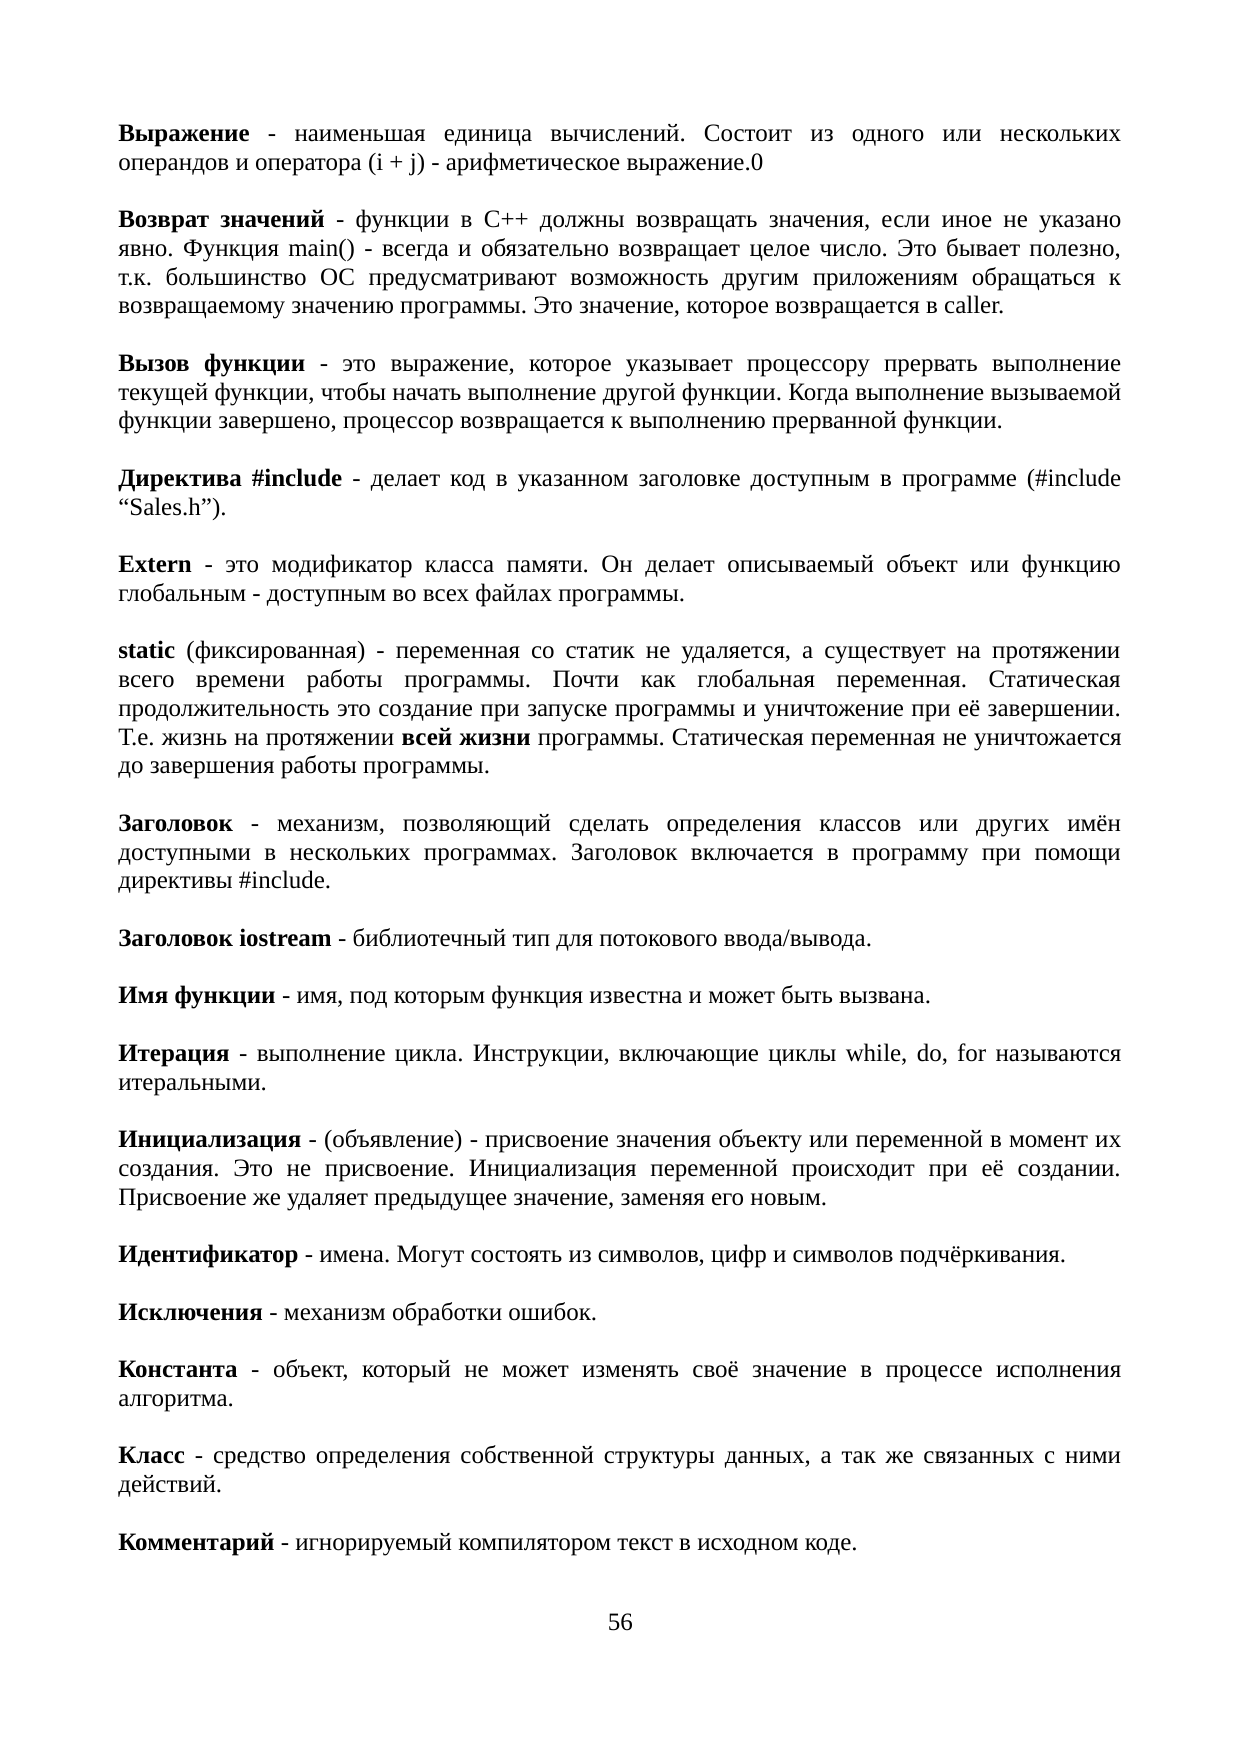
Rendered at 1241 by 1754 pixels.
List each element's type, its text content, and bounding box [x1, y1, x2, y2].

text Имя функции - имя, под которым функция известна и может быть вызвана. [118, 981, 1122, 1009]
text Заголовок iostream - библиотечный тип для потокового ввода/вывода. [118, 923, 1122, 952]
text Константа - объект, который не может изменять своё значение в процессе исполнения алгоритма. [118, 1354, 1122, 1412]
text Вызов функции - это выражение, которое указывает процессору прервать выполнение текущей функции, чтобы начать выполнение другой функции. Когда выполнение вызываемой функции завершено, процессор возвращается к выполнению прерванной функции. [118, 348, 1122, 434]
text Директива #include - делает код в указанном заголовке доступным в программе (#include “Sales.h”). [118, 463, 1122, 521]
text Выражение - наименьшая единица вычислений. Состоит из одного или нескольких операндов и оператора (i + j) - арифметическое выражение.0 [118, 118, 1122, 176]
text Возврат значений - функции в C++ должны возвращать значения, если иное не указано явно. Функция main() - всегда и обязательно возвращает целое число. Это бывает полезно, т.к. большинство ОС предусматривают возможность другим приложениям обращаться к возвращаемому значению программы. Это значение, которое возвращается в caller. [118, 204, 1122, 319]
text Комментарий - игнорируемый компилятором текст в исходном коде. [118, 1527, 1122, 1556]
text Класс - средство определения собственной структуры данных, а так же связанных с ними действий. [118, 1441, 1122, 1498]
text Идентификатор - имена. Могут состоять из символов, цифр и символов подчёркивания. [118, 1239, 1122, 1268]
text Заголовок - механизм, позволяющий сделать определения классов или других имён доступными в нескольких программах. Заголовок включается в программу при помощи директивы #include. [118, 808, 1122, 894]
text static (фиксированная) - переменная со статик не удаляется, а существует на протяжении всего времени работы программы. Почти как глобальная переменная. Статическая продолжительность это создание при запуске программы и уничтожение при её завершении. Т.е. жизнь на протяжении всей жизни программы. Статическая переменная не уничтожается до завершения работы программы. [118, 636, 1122, 779]
text Инициализация - (объявление) - присвоение значения объекту или переменной в момент их создания. Это не присвоение. Инициализация переменной происходит при её создании. Присвоение же удаляет предыдущее значение, заменяя его новым. [118, 1124, 1122, 1211]
text Исключения - механизм обработки ошибок. [118, 1297, 1122, 1326]
text Итерация - выполнение цикла. Инструкции, включающие циклы while, do, for называются итеральными. [118, 1038, 1122, 1096]
text Extern - это модификатор класса памяти. Он делает описываемый объект или функцию глобальным - доступным во всех файлах программы. [118, 549, 1122, 607]
